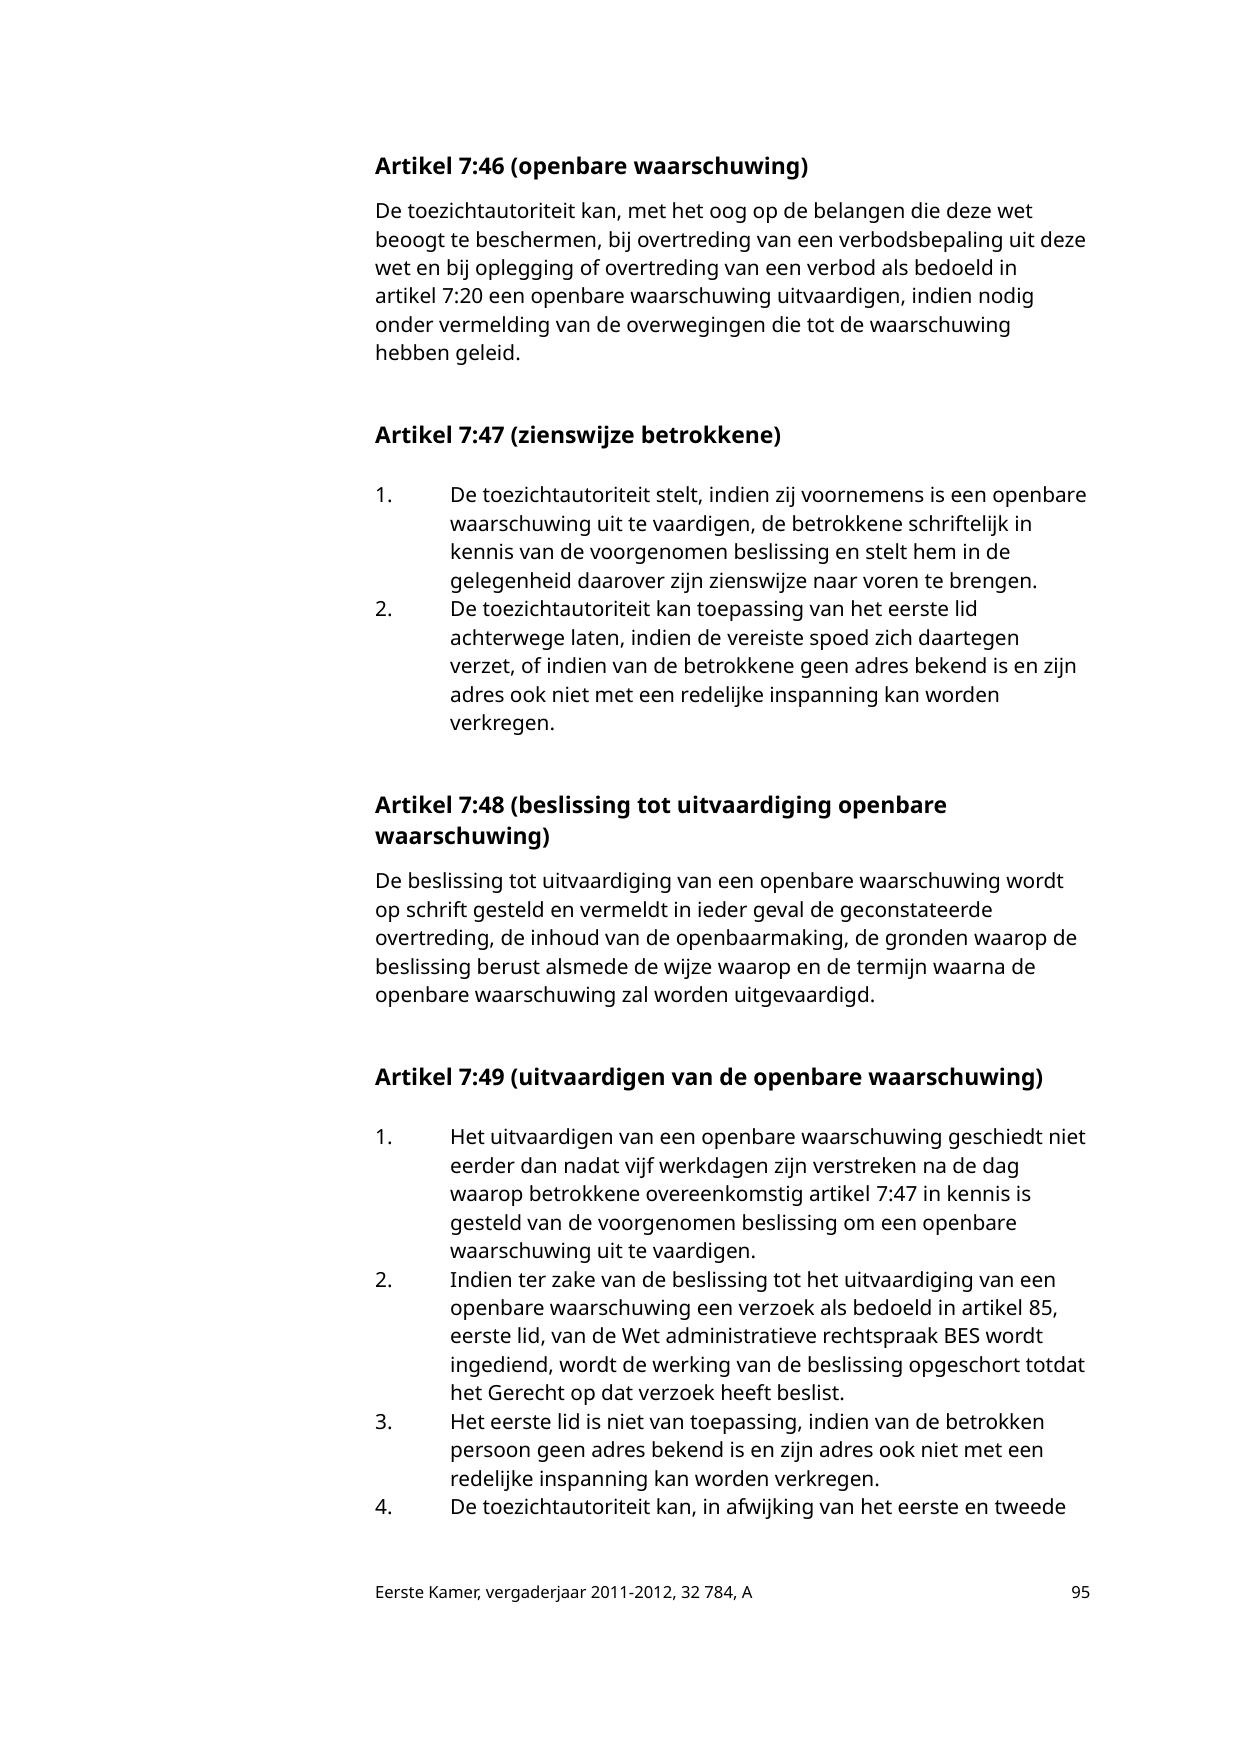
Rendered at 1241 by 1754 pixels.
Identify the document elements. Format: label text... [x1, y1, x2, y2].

text De toezichtautoriteit kan, met het oog op de belangen die deze wet beoogt te beschermen, bij overtreding van een verbodsbepaling uit deze wet en bij oplegging of overtreding van een verbod als bedoeld in artikel 7:20 een openbare waarschuwing uitvaardigen, indien nodig onder vermelding van de overwegingen die tot de waarschuwing hebben geleid. [375, 196, 1090, 367]
list De toezichtautoriteit stelt, indien zij voornemens is een openbare waarschuwing uit te vaardigen, de betrokkene schriftelijk in kennis van de voorgenomen beslissing en stelt hem in de gelegenheid daarover zijn zienswijze naar voren te brengen. [375, 481, 1090, 594]
text De beslissing tot uitvaardiging van een openbare waarschuwing wordt op schrift gesteld en vermeldt in ieder geval de geconstateerde overtreding, de inhoud van de openbaarmaking, de gronden waarop de beslissing berust alsmede de wijze waarop en de termijn waarna de openbare waarschuwing zal worden uitgevaardigd. [375, 867, 1090, 1009]
list Het eerste lid is niet van toepassing, indien van de betrokken persoon geen adres bekend is en zijn adres ook niet met een redelijke inspanning kan worden verkregen. [375, 1407, 1090, 1492]
subtitle Artikel 7:49 (uitvaardigen van de openbare waarschuwing) [375, 1061, 1090, 1092]
subtitle Artikel 7:48 (beslissing tot uitvaardiging openbare waarschuwing) [375, 789, 1090, 852]
list De toezichtautoriteit kan, in afwijking van het eerste en tweede [375, 1492, 1090, 1521]
list Het uitvaardigen van een openbare waarschuwing geschiedt niet eerder dan nadat vijf werkdagen zijn verstreken na de dag waarop betrokkene overeenkomstig artikel 7:47 in kennis is gesteld van de voorgenomen beslissing om een openbare waarschuwing uit te vaardigen. [375, 1122, 1090, 1265]
list Indien ter zake van de beslissing tot het uitvaardiging van een openbare waarschuwing een verzoek als bedoeld in artikel 85, eerste lid, van de Wet administratieve rechtspraak BES wordt ingediend, wordt de werking van de beslissing opgeschort totdat het Gerecht op dat verzoek heeft beslist. [375, 1265, 1090, 1407]
list De toezichtautoriteit kan toepassing van het eerste lid achterwege laten, indien de vereiste spoed zich daartegen verzet, of indien van de betrokkene geen adres bekend is en zijn adres ook niet met een redelijke inspanning kan worden verkregen. [375, 594, 1090, 737]
subtitle Artikel 7:46 (openbare waarschuwing) [375, 150, 1090, 181]
subtitle Artikel 7:47 (zienswijze betrokkene) [375, 419, 1090, 451]
